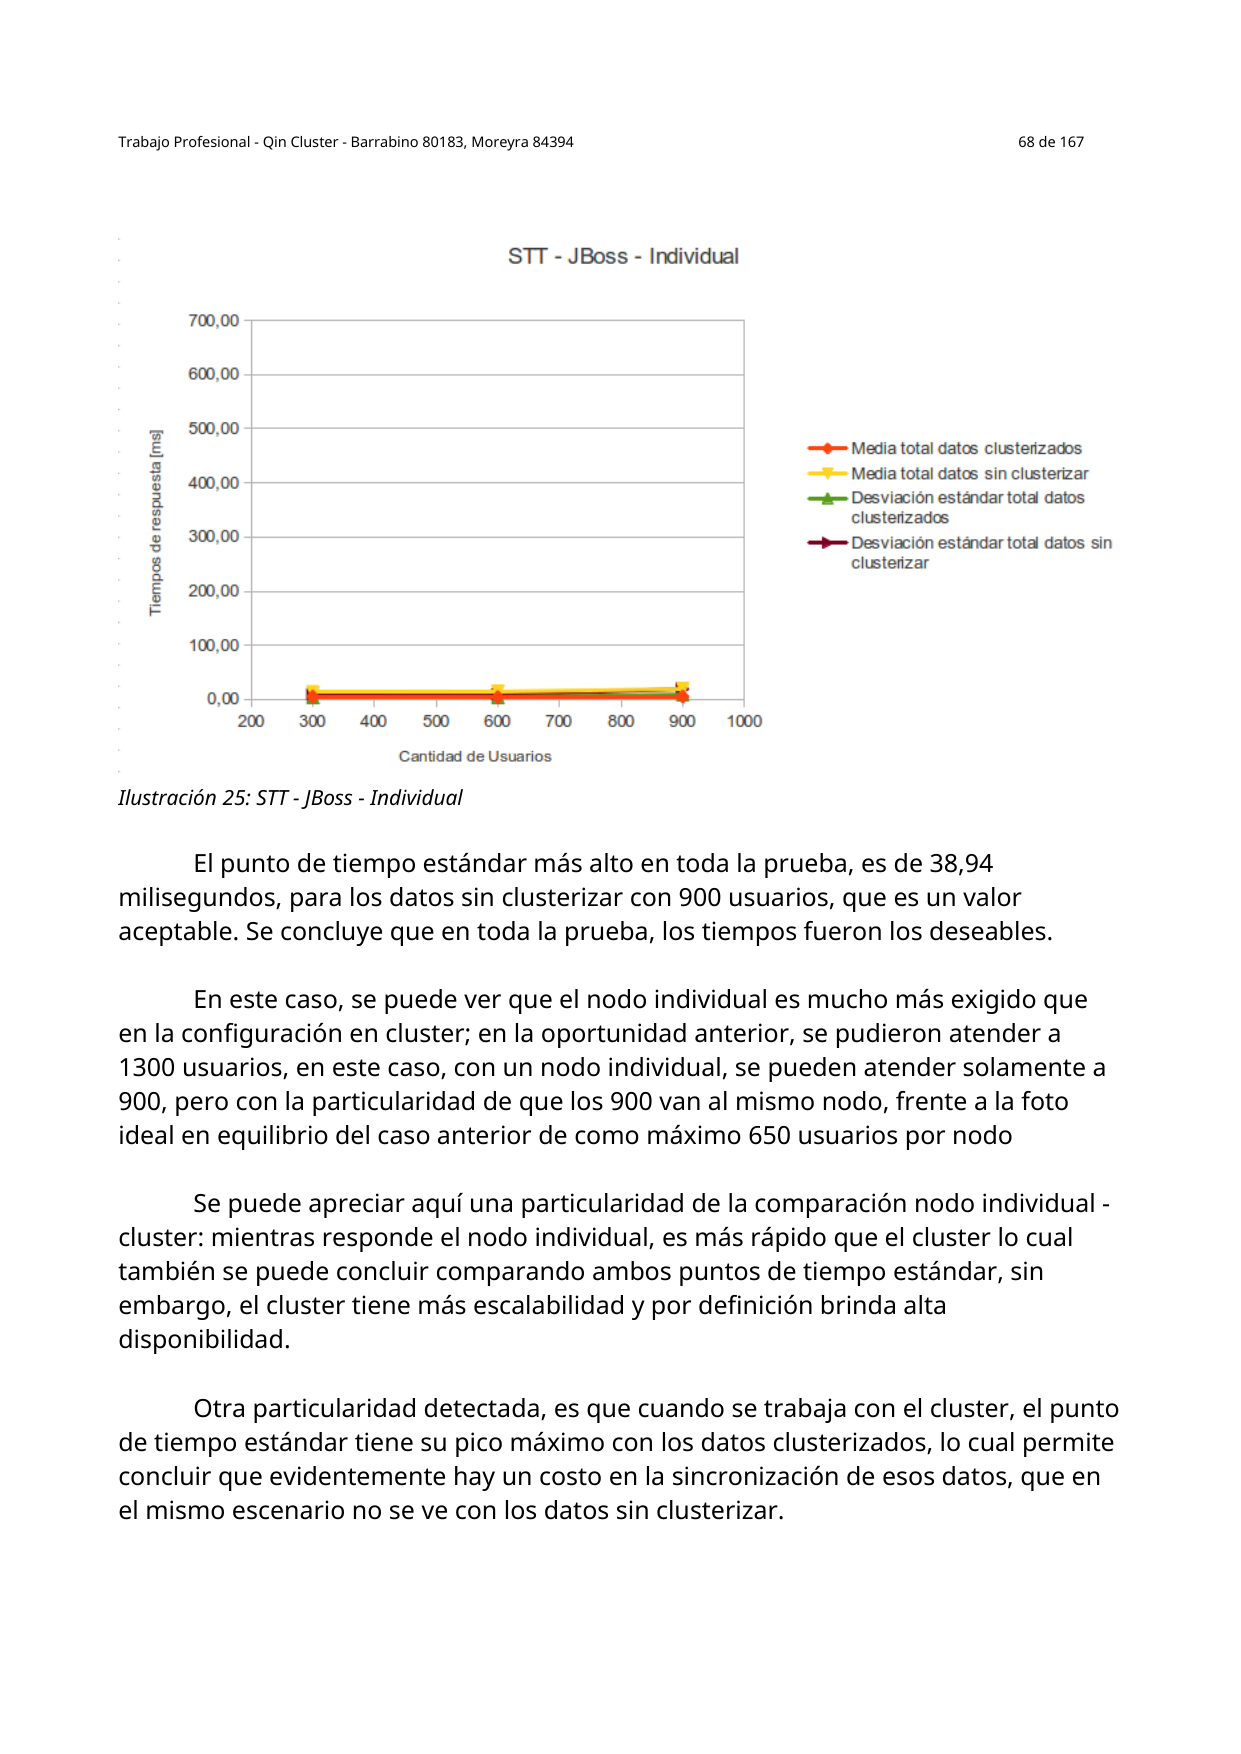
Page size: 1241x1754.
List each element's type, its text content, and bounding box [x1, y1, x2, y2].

text Otra particularidad detectada, es que cuando se trabaja con el cluster, el punto de tiempo estándar tiene su pico máximo con los datos clusterizados, lo cual permite concluir que evidentemente hay un costo en la sincronización de esos datos, que en el mismo escenario no se ve con los datos sin clusterizar. [118, 1390, 1122, 1526]
text Se puede apreciar aquí una particularidad de la comparación nodo individual - cluster: mientras responde el nodo individual, es más rápido que el cluster lo cual también se puede concluir comparando ambos puntos de tiempo estándar, sin embargo, el cluster tiene más escalabilidad y por definición brinda alta disponibilidad. [118, 1186, 1122, 1356]
text El punto de tiempo estándar más alto en toda la prueba, es de 38,94 milisegundos, para los datos sin clusterizar con 900 usuarios, que es un valor aceptable. Se concluye que en toda la prueba, los tiempos fueron los deseables. [118, 845, 1122, 947]
picture [118, 228, 1123, 783]
text En este caso, se puede ver que el nodo individual es mucho más exigido que en la configuración en cluster; en la oportunidad anterior, se pudieron atender a 1300 usuarios, en este caso, con un nodo individual, se pueden atender solamente a 900, pero con la particularidad de que los 900 van al mismo nodo, frente a la foto ideal en equilibrio del caso anterior de como máximo 650 usuarios por nodo [118, 981, 1122, 1152]
text Ilustración 25: STT - JBoss - Individual [118, 783, 1122, 811]
